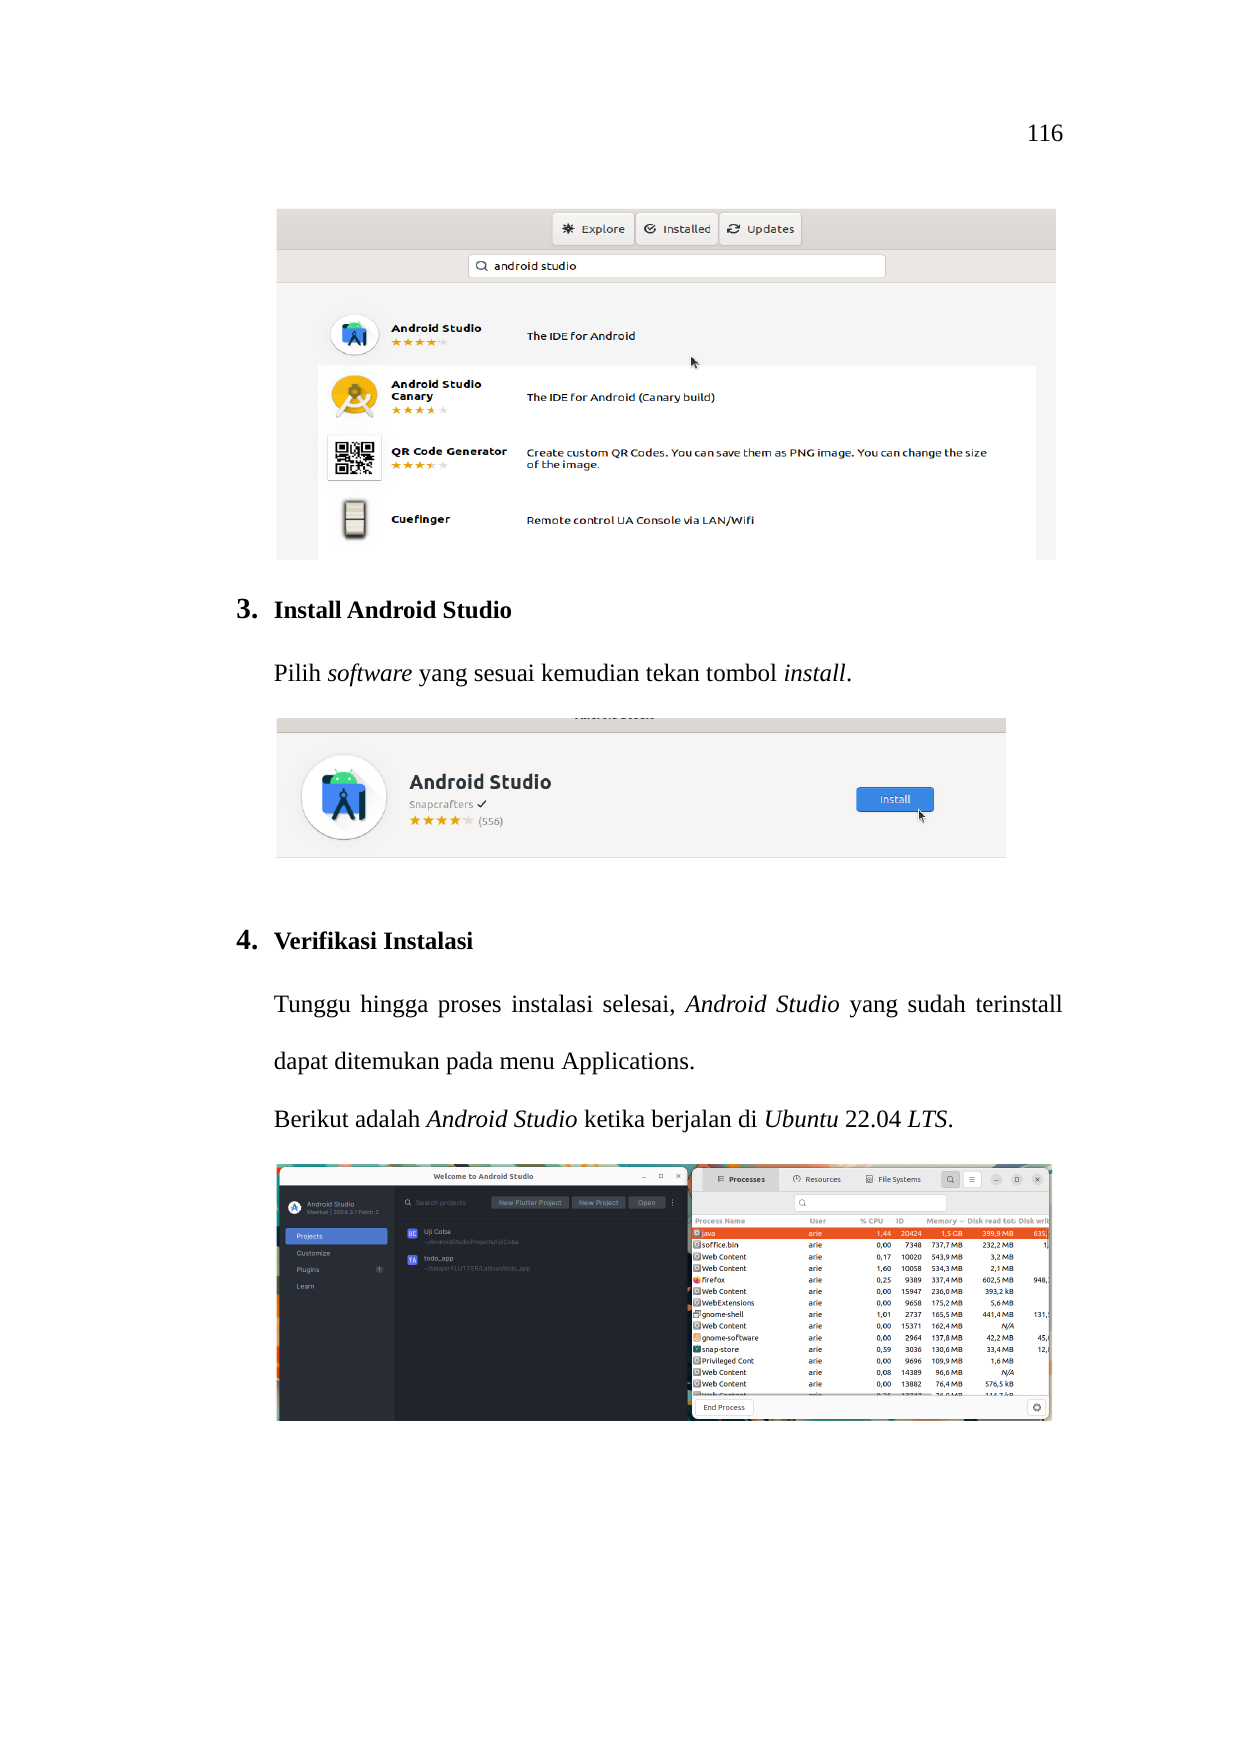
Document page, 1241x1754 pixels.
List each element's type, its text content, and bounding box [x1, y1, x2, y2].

list Tunggu hingga proses instalasi selesai, Android Studio yang sudah terinstall dapat ditemukan pada menu Applications. [236, 989, 1063, 1075]
picture [276, 718, 1006, 731]
picture [276, 1164, 1053, 1421]
list Install Android Studio [236, 591, 1063, 625]
list Pilih software yang sesuai kemudian tekan tombol install. [236, 658, 1063, 687]
list Verifikasi Instalasi [236, 922, 1063, 955]
list Berikut adalah Android Studio ketika berjalan di Ubuntu 22.04 LTS. [236, 1104, 1063, 1133]
